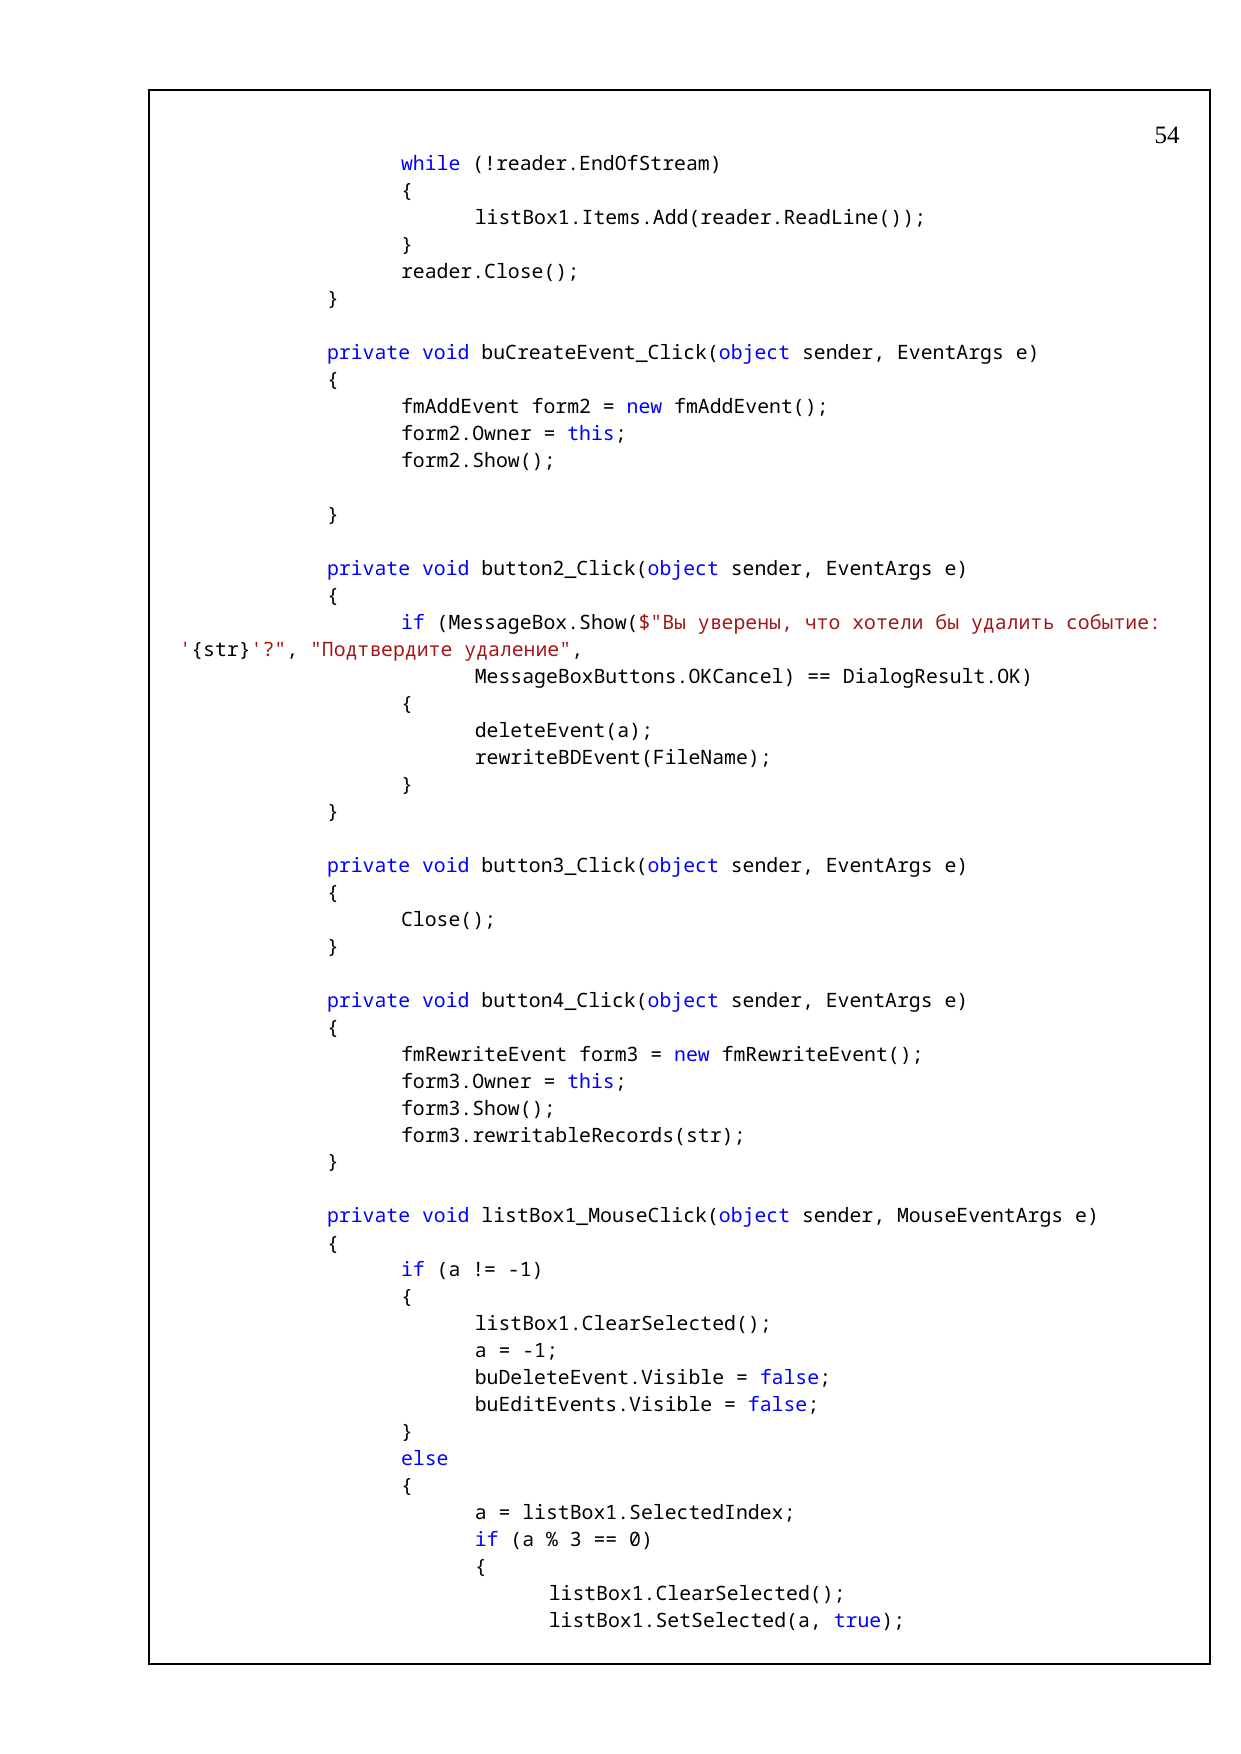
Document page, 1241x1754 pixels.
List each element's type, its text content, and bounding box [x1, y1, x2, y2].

text form2.Owner = this; [179, 419, 1179, 446]
text { [179, 581, 1179, 608]
text form3.Owner = this; [179, 1067, 1179, 1094]
text { [179, 1552, 1179, 1579]
text MessageBoxButtons.OKCancel) == DialogResult.OK) [179, 662, 1179, 689]
text private void button4_Click(object sender, EventArgs e) [179, 986, 1179, 1013]
text a = -1; [179, 1337, 1179, 1364]
text listBox1.SetSelected(a, true); [179, 1606, 1179, 1633]
text } [179, 770, 1179, 797]
text { [179, 1013, 1179, 1040]
text private void button2_Click(object sender, EventArgs e) [179, 554, 1179, 581]
text fmRewriteEvent form3 = new fmRewriteEvent(); [179, 1040, 1179, 1067]
text a = listBox1.SelectedIndex; [179, 1498, 1179, 1526]
text } [179, 932, 1179, 959]
text { [179, 689, 1179, 716]
text if (MessageBox.Show($"Вы уверены, что хотели бы удалить событие: '{str}'?", "Подтвердите удаление", [179, 608, 1179, 662]
text } [179, 500, 1179, 527]
text listBox1.ClearSelected(); [179, 1579, 1179, 1606]
text Close(); [179, 905, 1179, 932]
text buEditEvents.Visible = false; [179, 1391, 1179, 1418]
text buDeleteEvent.Visible = false; [179, 1364, 1179, 1391]
text { [179, 1472, 1179, 1498]
text private void button3_Click(object sender, EventArgs e) [179, 851, 1179, 878]
text deleteEvent(a); [179, 716, 1179, 743]
text form3.Show(); [179, 1094, 1179, 1121]
text { [179, 1229, 1179, 1256]
text private void listBox1_MouseClick(object sender, MouseEventArgs e) [179, 1202, 1179, 1229]
text if (a % 3 == 0) [179, 1526, 1179, 1552]
text } [179, 284, 1179, 311]
text { [179, 878, 1179, 905]
text } [179, 1148, 1179, 1175]
text } [179, 231, 1179, 257]
text } [179, 1418, 1179, 1444]
text while (!reader.EndOfStream) [179, 149, 1179, 177]
text form2.Show(); [179, 446, 1179, 473]
text rewriteBDEvent(FileName); [179, 743, 1179, 770]
text if (a != -1) [179, 1256, 1179, 1283]
text { [179, 365, 1179, 392]
text listBox1.ClearSelected(); [179, 1310, 1179, 1337]
text reader.Close(); [179, 257, 1179, 284]
text listBox1.Items.Add(reader.ReadLine()); [179, 203, 1179, 231]
text private void buCreateEvent_Click(object sender, EventArgs e) [179, 338, 1179, 365]
text } [179, 797, 1179, 824]
text { [179, 177, 1179, 203]
text { [179, 1283, 1179, 1310]
text form3.rewritableRecords(str); [179, 1121, 1179, 1148]
text fmAddEvent form2 = new fmAddEvent(); [179, 392, 1179, 419]
text else [179, 1444, 1179, 1472]
